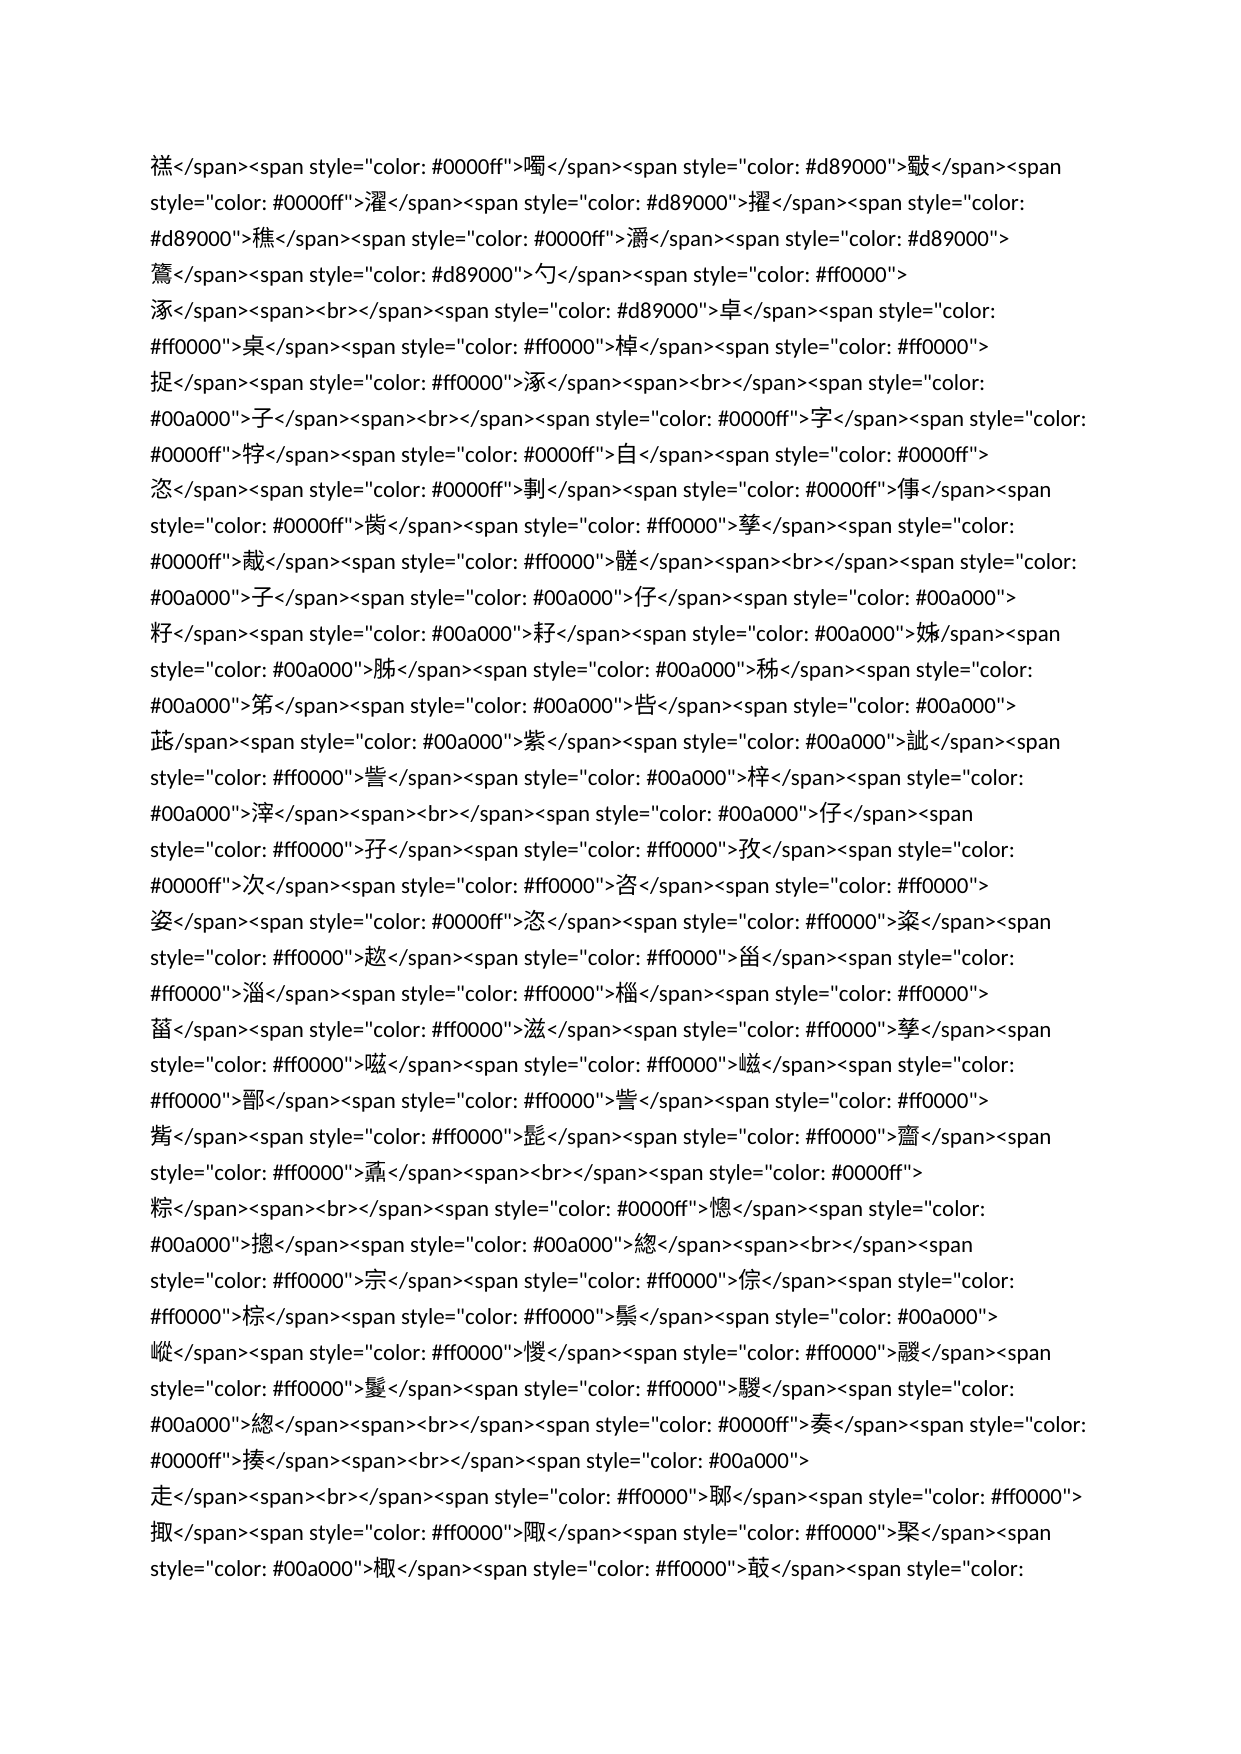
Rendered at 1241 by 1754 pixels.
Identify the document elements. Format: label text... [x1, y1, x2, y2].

text 禚</span><span style="color: #0000ff">噣</span><span style="color: #d89000">斀</span><span style="color: #0000ff">濯</span><span style="color: #d89000">擢</span><span style="color: #d89000">穛</span><span style="color: #0000ff">灂</span><span style="color: #d89000">鷟</span><span style="color: #d89000">勺</span><span style="color: #ff0000">涿</span><span><br></span><span style="color: #d89000">卓</span><span style="color: #ff0000">桌</span><span style="color: #ff0000">棹</span><span style="color: #ff0000">捉</span><span style="color: #ff0000">涿</span><span><br></span><span style="color: #00a000">子</span><span><br></span><span style="color: #0000ff">字</span><span style="color: #0000ff">牸</span><span style="color: #0000ff">自</span><span style="color: #0000ff">恣</span><span style="color: #0000ff">剚</span><span style="color: #0000ff">倳</span><span style="color: #0000ff">胔</span><span style="color: #ff0000">孳</span><span style="color: #0000ff">胾</span><span style="color: #ff0000">髊</span><span><br></span><span style="color: #00a000">子</span><span style="color: #00a000">仔</span><span style="color: #00a000">籽</span><span style="color: #00a000">耔</span><span style="color: #00a000">姊</span><span style="color: #00a000">胏</span><span style="color: #00a000">秭</span><span style="color: #00a000">笫</span><span style="color: #00a000">呰</span><span style="color: #00a000">茈</span><span style="color: #00a000">紫</span><span style="color: #00a000">訿</span><span style="color: #ff0000">訾</span><span style="color: #00a000">梓</span><span style="color: #00a000">滓</span><span><br></span><span style="color: #00a000">仔</span><span style="color: #ff0000">孖</span><span style="color: #ff0000">孜</span><span style="color: #0000ff">次</span><span style="color: #ff0000">咨</span><span style="color: #ff0000">姿</span><span style="color: #0000ff">恣</span><span style="color: #ff0000">粢</span><span style="color: #ff0000">趑</span><span style="color: #ff0000">甾</span><span style="color: #ff0000">淄</span><span style="color: #ff0000">椔</span><span style="color: #ff0000">菑</span><span style="color: #ff0000">滋</span><span style="color: #ff0000">孳</span><span style="color: #ff0000">嗞</span><span style="color: #ff0000">嵫</span><span style="color: #ff0000">鄑</span><span style="color: #ff0000">訾</span><span style="color: #ff0000">觜</span><span style="color: #ff0000">髭</span><span style="color: #ff0000">齍</span><span style="color: #ff0000">鼒</span><span><br></span><span style="color: #0000ff">粽</span><span><br></span><span style="color: #0000ff">憁</span><span style="color: #00a000">摠</span><span style="color: #00a000">緫</span><span><br></span><span style="color: #ff0000">宗</span><span style="color: #ff0000">倧</span><span style="color: #ff0000">棕</span><span style="color: #ff0000">鬃</span><span style="color: #00a000">嵷</span><span style="color: #ff0000">惾</span><span style="color: #ff0000">鬷</span><span style="color: #ff0000">鬉</span><span style="color: #ff0000">騣</span><span style="color: #00a000">緫</span><span><br></span><span style="color: #0000ff">奏</span><span style="color: #0000ff">揍</span><span><br></span><span style="color: #00a000">走</span><span><br></span><span style="color: #ff0000">郰</span><span style="color: #ff0000">掫</span><span style="color: #ff0000">陬</span><span style="color: #ff0000">棸</span><span style="color: #00a000">棷</span><span style="color: #ff0000">菆</span><span style="color: [150, 150, 1090, 1583]
